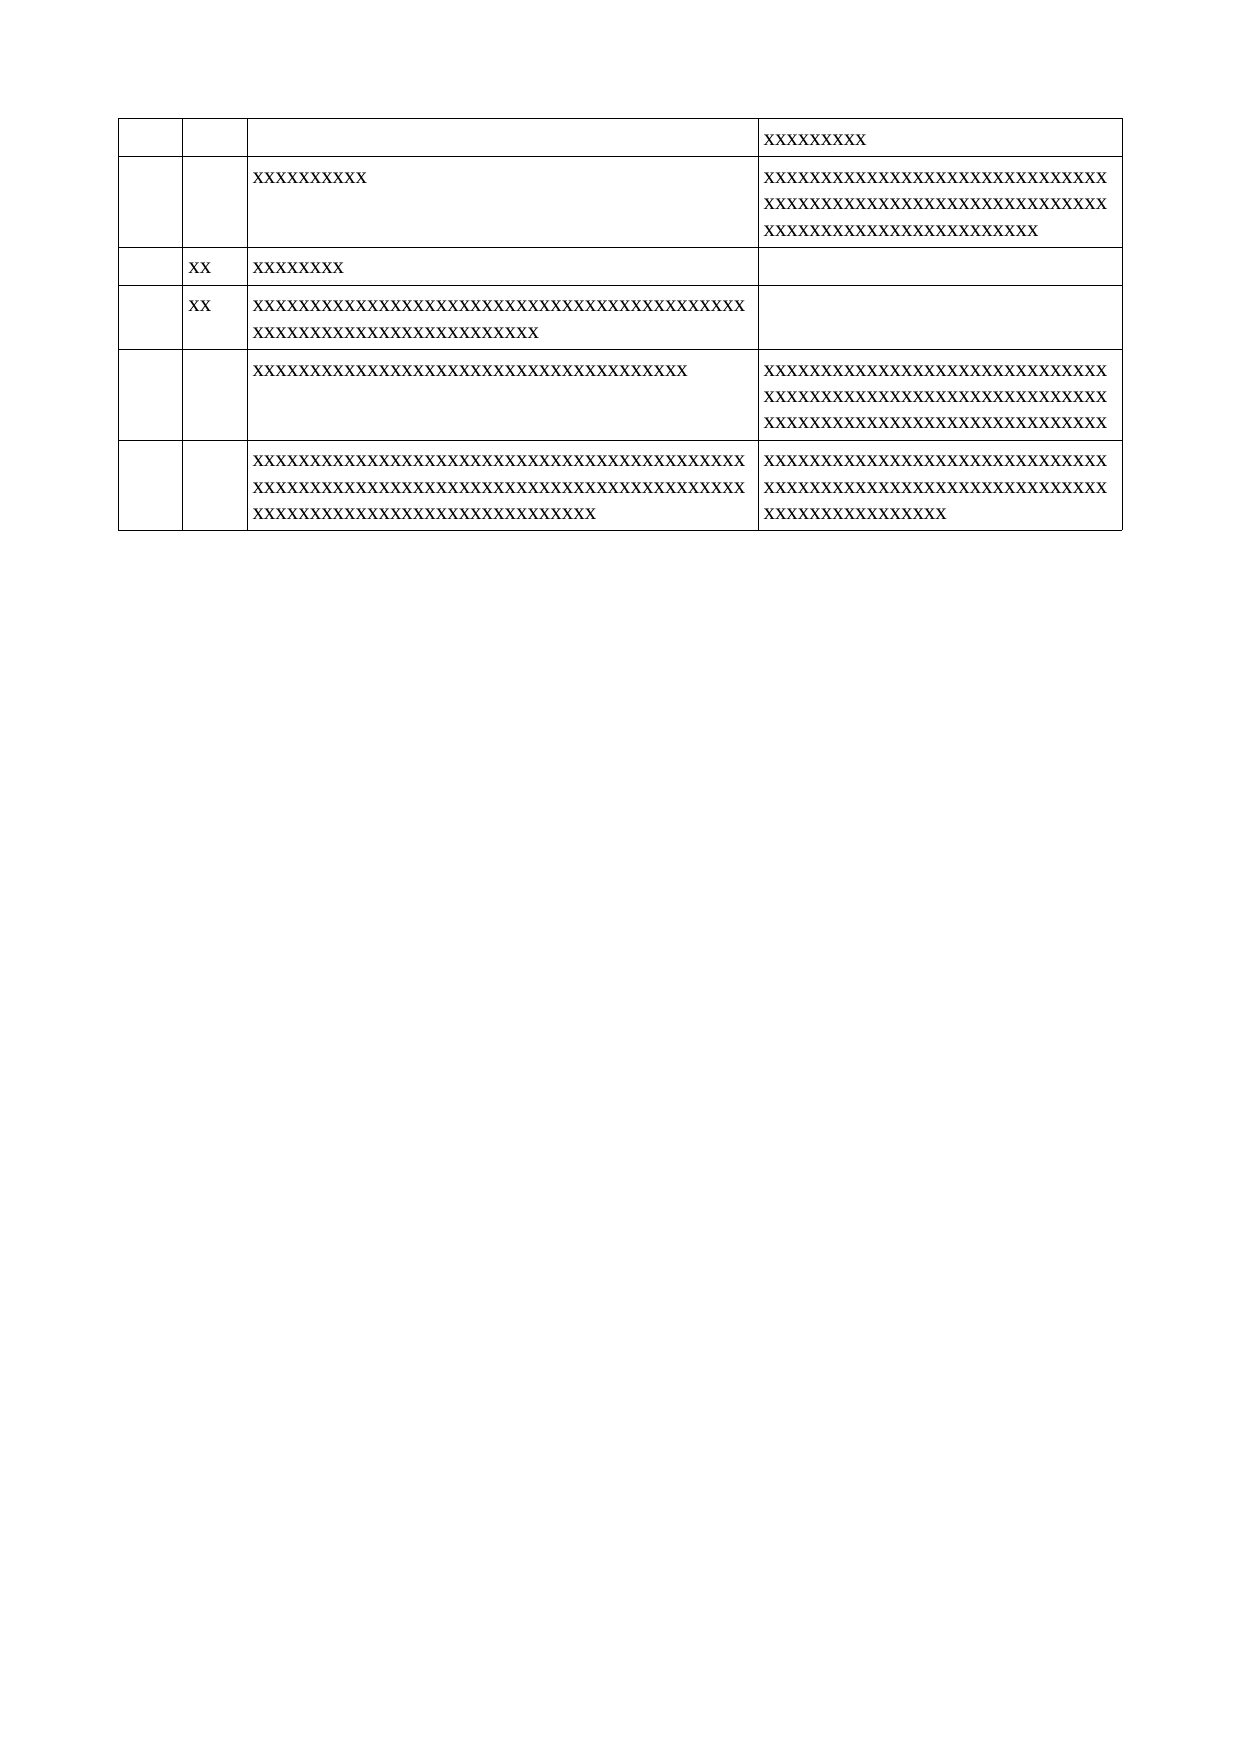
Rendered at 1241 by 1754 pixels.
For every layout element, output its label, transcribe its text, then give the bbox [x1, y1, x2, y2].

table_cell xxxxxxxxxxxxxxxxxxxxxxxxxxxxxxxxxxxxxx [248, 350, 758, 439]
table_cell xxxxxxxxxxxxxxxxxxxxxxxxxxxxxxxxxxxxxxxxxxxxxxxxxxxxxxxxxxxxxxxxxxxx [248, 286, 758, 349]
table_cell [119, 441, 182, 530]
table_cell [119, 350, 182, 439]
table_cell [183, 441, 247, 530]
table_cell xxxxxxxxxxxxxxxxxxxxxxxxxxxxxxxxxxxxxxxxxxxxxxxxxxxxxxxxxxxxxxxxxxxxxxxxxxxxxxxxxxxx [759, 157, 1122, 247]
table_cell [759, 248, 1122, 284]
table_cell [119, 157, 182, 247]
table_cell [119, 119, 182, 156]
table_cell [759, 286, 1122, 349]
table_cell [183, 157, 247, 247]
table_cell xx [183, 248, 247, 284]
table_cell xx [183, 286, 247, 349]
table_cell xxxxxxxxxxxxxxxxxxxxxxxxxxxxxxxxxxxxxxxxxxxxxxxxxxxxxxxxxxxxxxxxxxxxxxxxxxxxxxxxxxxxxxxxxx [759, 350, 1122, 439]
table_cell xxxxxxxxxx [248, 157, 758, 247]
table_cell xxxxxxxx [248, 248, 758, 284]
table_cell xxxxxxxxxxxxxxxxxxxxxxxxxxxxxxxxxxxxxxxxxxxxxxxxxxxxxxxxxxxxxxxxxxxxxxxxxxxx [759, 441, 1122, 530]
table_cell [183, 119, 247, 156]
table_cell xxxxxxxxx [759, 119, 1122, 156]
table_cell [119, 248, 182, 284]
table_cell [119, 286, 182, 349]
table_cell xxxxxxxxxxxxxxxxxxxxxxxxxxxxxxxxxxxxxxxxxxxxxxxxxxxxxxxxxxxxxxxxxxxxxxxxxxxxxxxxxxxxxxxxxxxxxxxxxxxxxxxxxxxxxxxxxxxx [248, 441, 758, 530]
table_cell [183, 350, 247, 439]
table_cell [248, 119, 758, 156]
